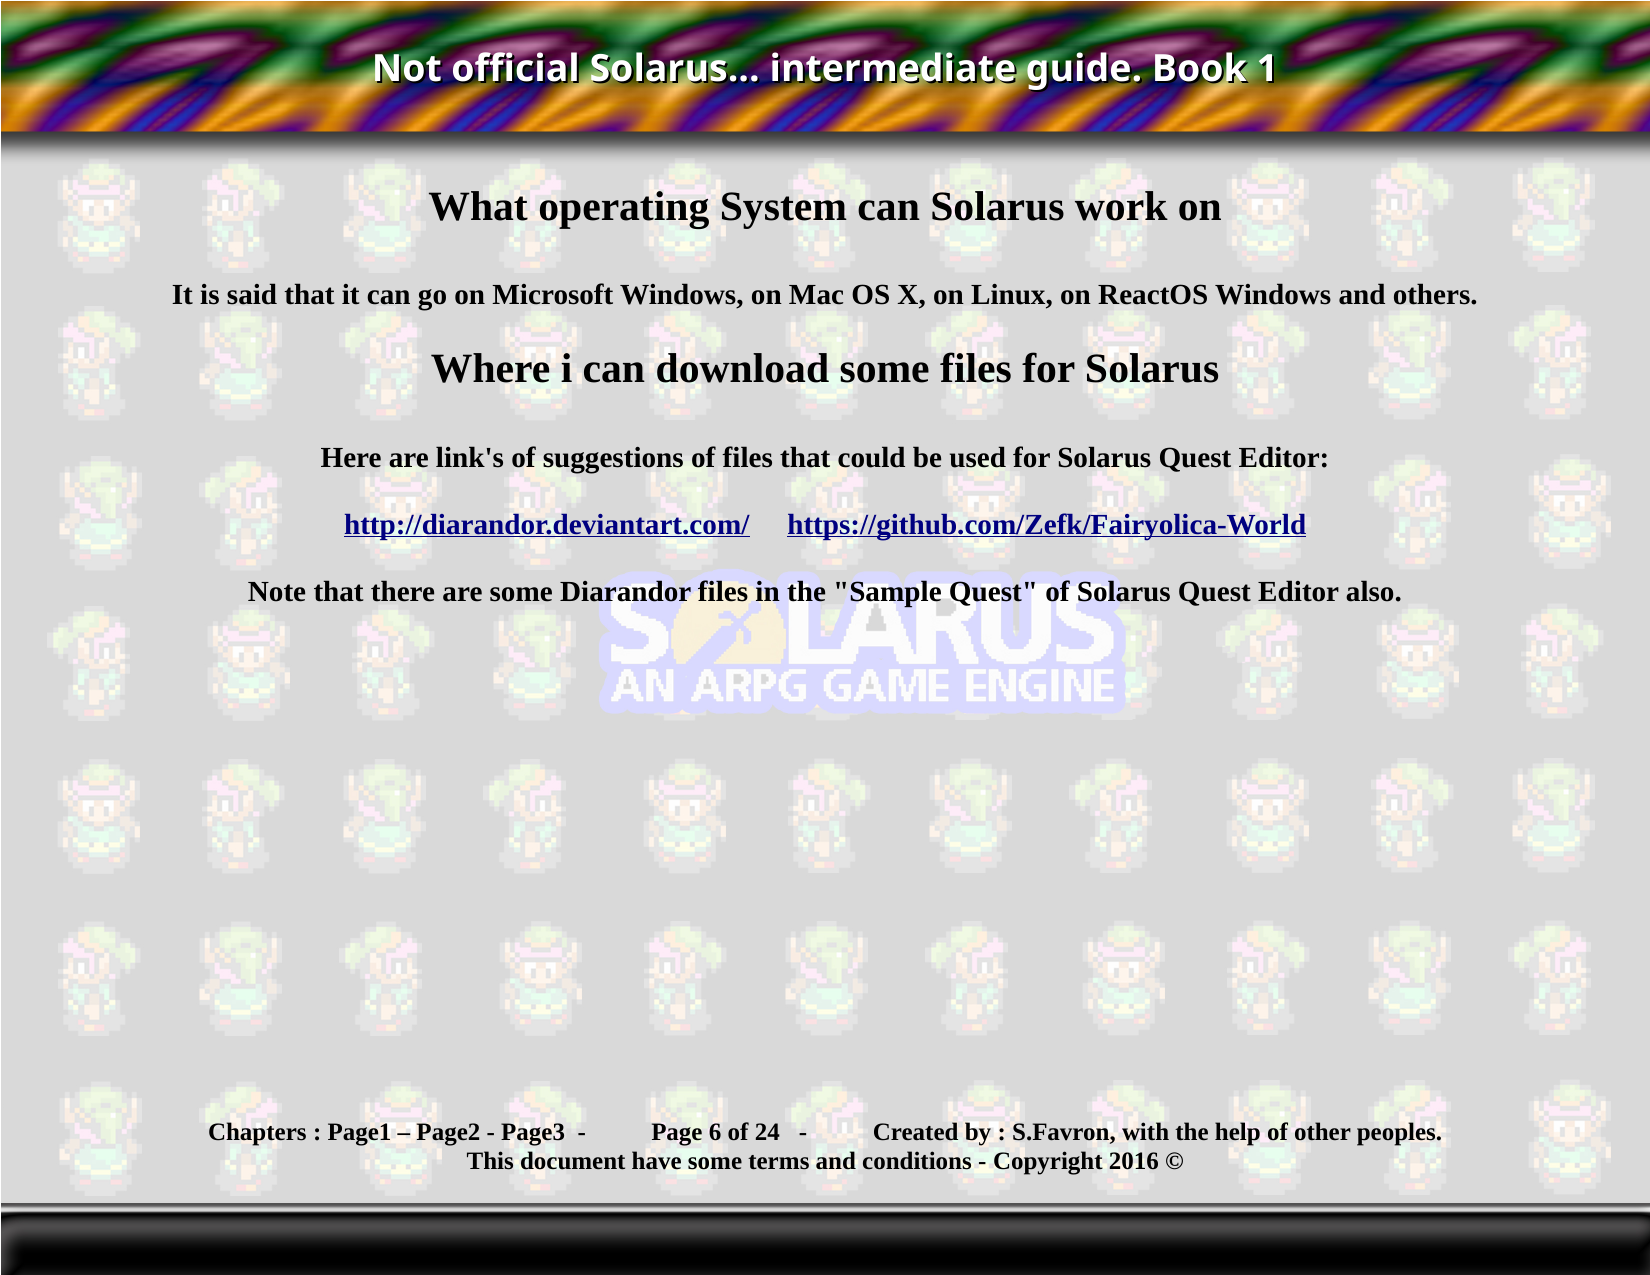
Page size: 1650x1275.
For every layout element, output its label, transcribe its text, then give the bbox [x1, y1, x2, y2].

text What operating System can Solarus work on [89, 181, 1561, 229]
picture [1, 1, 1650, 1275]
text http://diarandor.deviantart.com/ https://github.com/Zefk/Fairyolica-World [89, 507, 1561, 540]
text Note that there are some Diarandor files in the "Sample Quest" of Solarus Quest Editor also. [89, 574, 1561, 607]
text Where i can download some files for Solarus [89, 344, 1561, 392]
text It is said that it can go on Microsoft Windows, on Mac OS X, on Linux, on ReactOS Windows and others. [89, 277, 1561, 310]
text Here are link's of suggestions of files that could be used for Solarus Quest Editor: [89, 440, 1561, 473]
